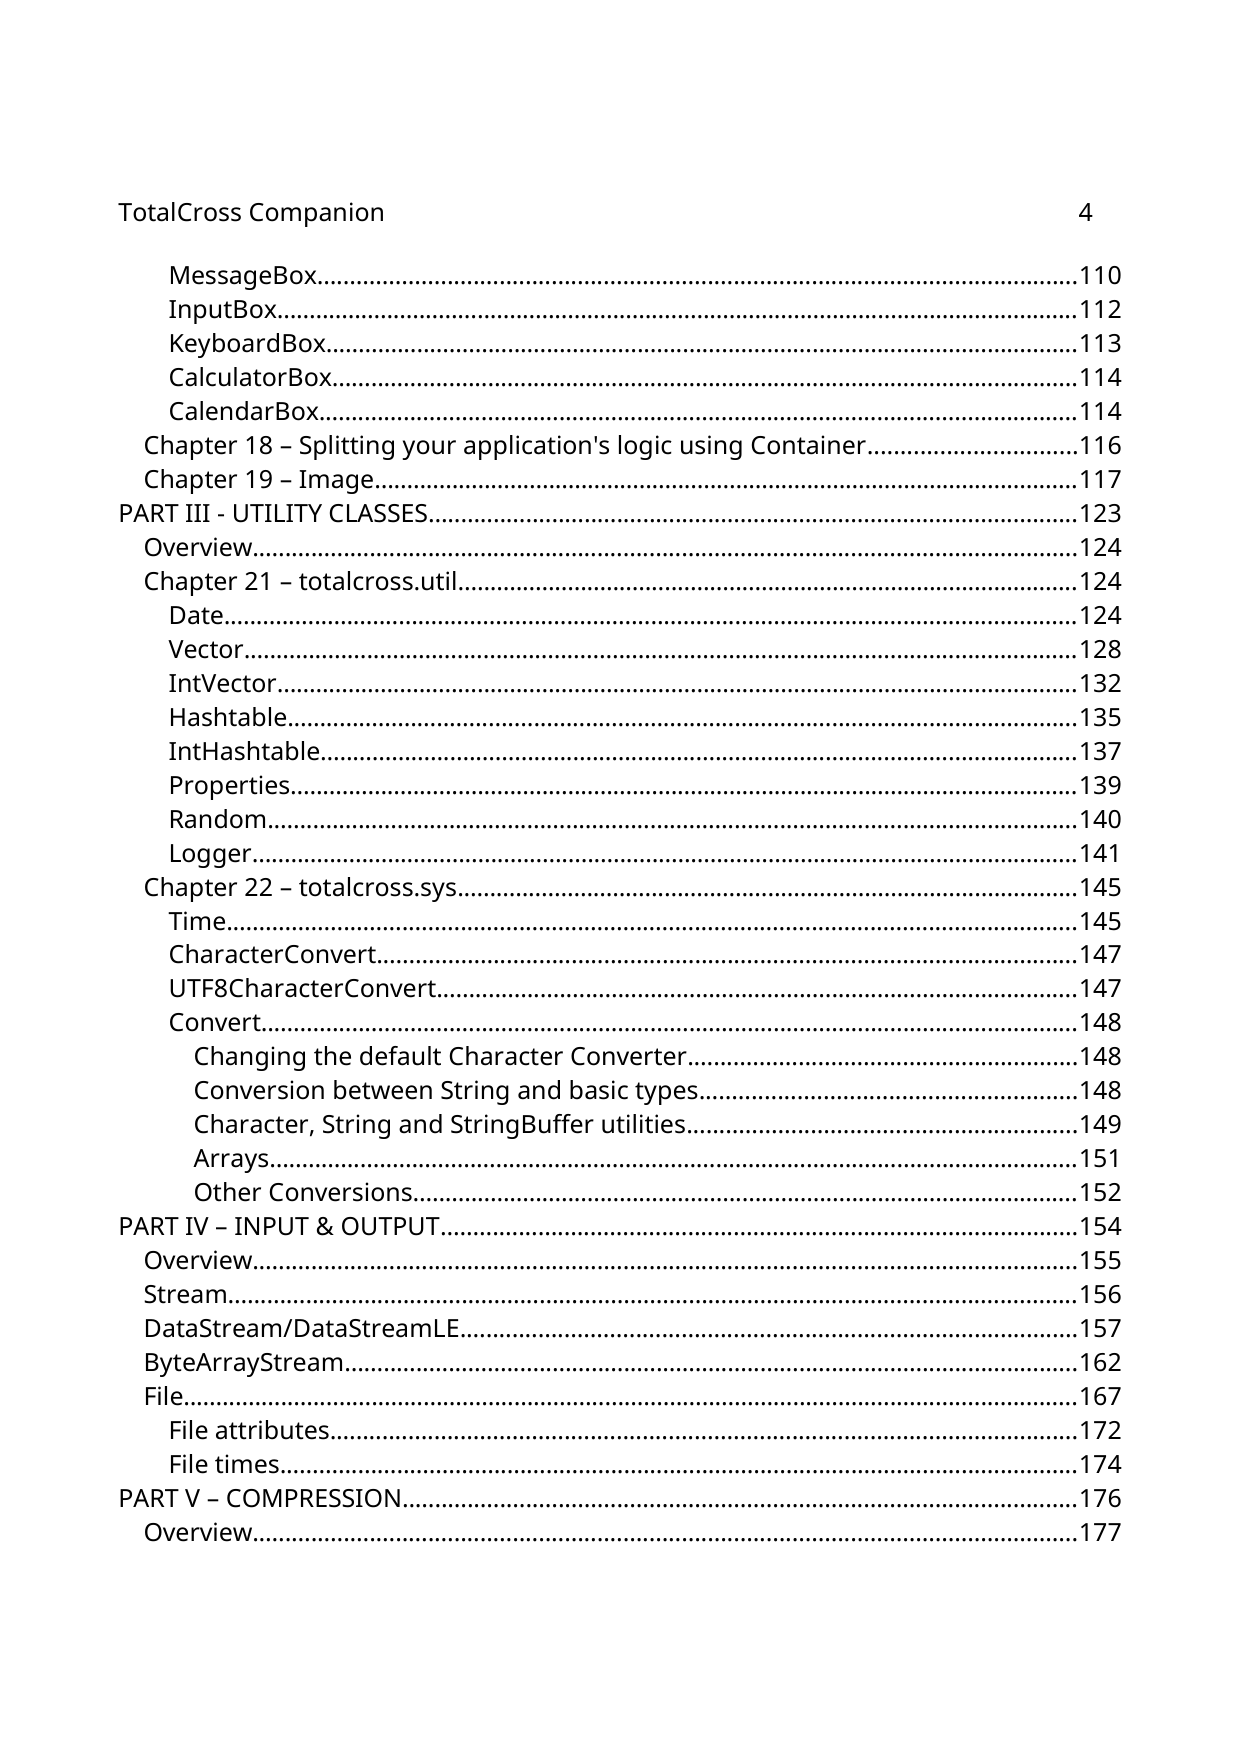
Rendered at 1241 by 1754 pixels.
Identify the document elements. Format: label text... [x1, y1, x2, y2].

text File 167 [143, 1379, 1122, 1413]
text ByteArrayStream 162 [143, 1345, 1122, 1379]
text UTF8CharacterConvert 147 [168, 971, 1122, 1005]
text CharacterConvert 147 [168, 937, 1122, 971]
text Logger 141 [168, 836, 1122, 869]
text File times 174 [168, 1447, 1122, 1481]
text MessageBox 110 [168, 258, 1122, 292]
text Convert 148 [168, 1005, 1122, 1039]
text PART III - UTILITY CLASSES 123 [118, 496, 1122, 530]
text InputBox 112 [168, 292, 1122, 326]
text Vector 128 [168, 632, 1122, 666]
text Overview 124 [143, 530, 1122, 564]
text Overview 155 [143, 1243, 1122, 1277]
text Date 124 [168, 598, 1122, 632]
text DataStream/DataStreamLE 157 [143, 1311, 1122, 1345]
text PART V – COMPRESSION 176 [118, 1481, 1122, 1515]
text Overview 177 [143, 1515, 1122, 1549]
text CalculatorBox 114 [168, 360, 1122, 394]
text Changing the default Character Converter 148 [193, 1039, 1122, 1073]
text KeyboardBox 113 [168, 326, 1122, 360]
text Random 140 [168, 802, 1122, 836]
text CalendarBox 114 [168, 394, 1122, 428]
text Conversion between String and basic types 148 [193, 1073, 1122, 1107]
text Character, String and StringBuffer utilities 149 [193, 1107, 1122, 1141]
text File attributes 172 [168, 1413, 1122, 1447]
text Properties 139 [168, 768, 1122, 802]
text IntVector 132 [168, 666, 1122, 700]
text Arrays 151 [193, 1141, 1122, 1175]
text Chapter 19 – Image 117 [143, 462, 1122, 496]
text IntHashtable 137 [168, 734, 1122, 768]
text Time 145 [168, 903, 1122, 937]
text Chapter 22 – totalcross.sys 145 [143, 869, 1122, 903]
text Stream 156 [143, 1277, 1122, 1311]
text Hashtable 135 [168, 700, 1122, 734]
text Chapter 21 – totalcross.util 124 [143, 564, 1122, 598]
text PART IV – INPUT & OUTPUT 154 [118, 1209, 1122, 1243]
text Other Conversions 152 [193, 1175, 1122, 1209]
text Chapter 18 – Splitting your application's logic using Container 116 [143, 428, 1122, 462]
